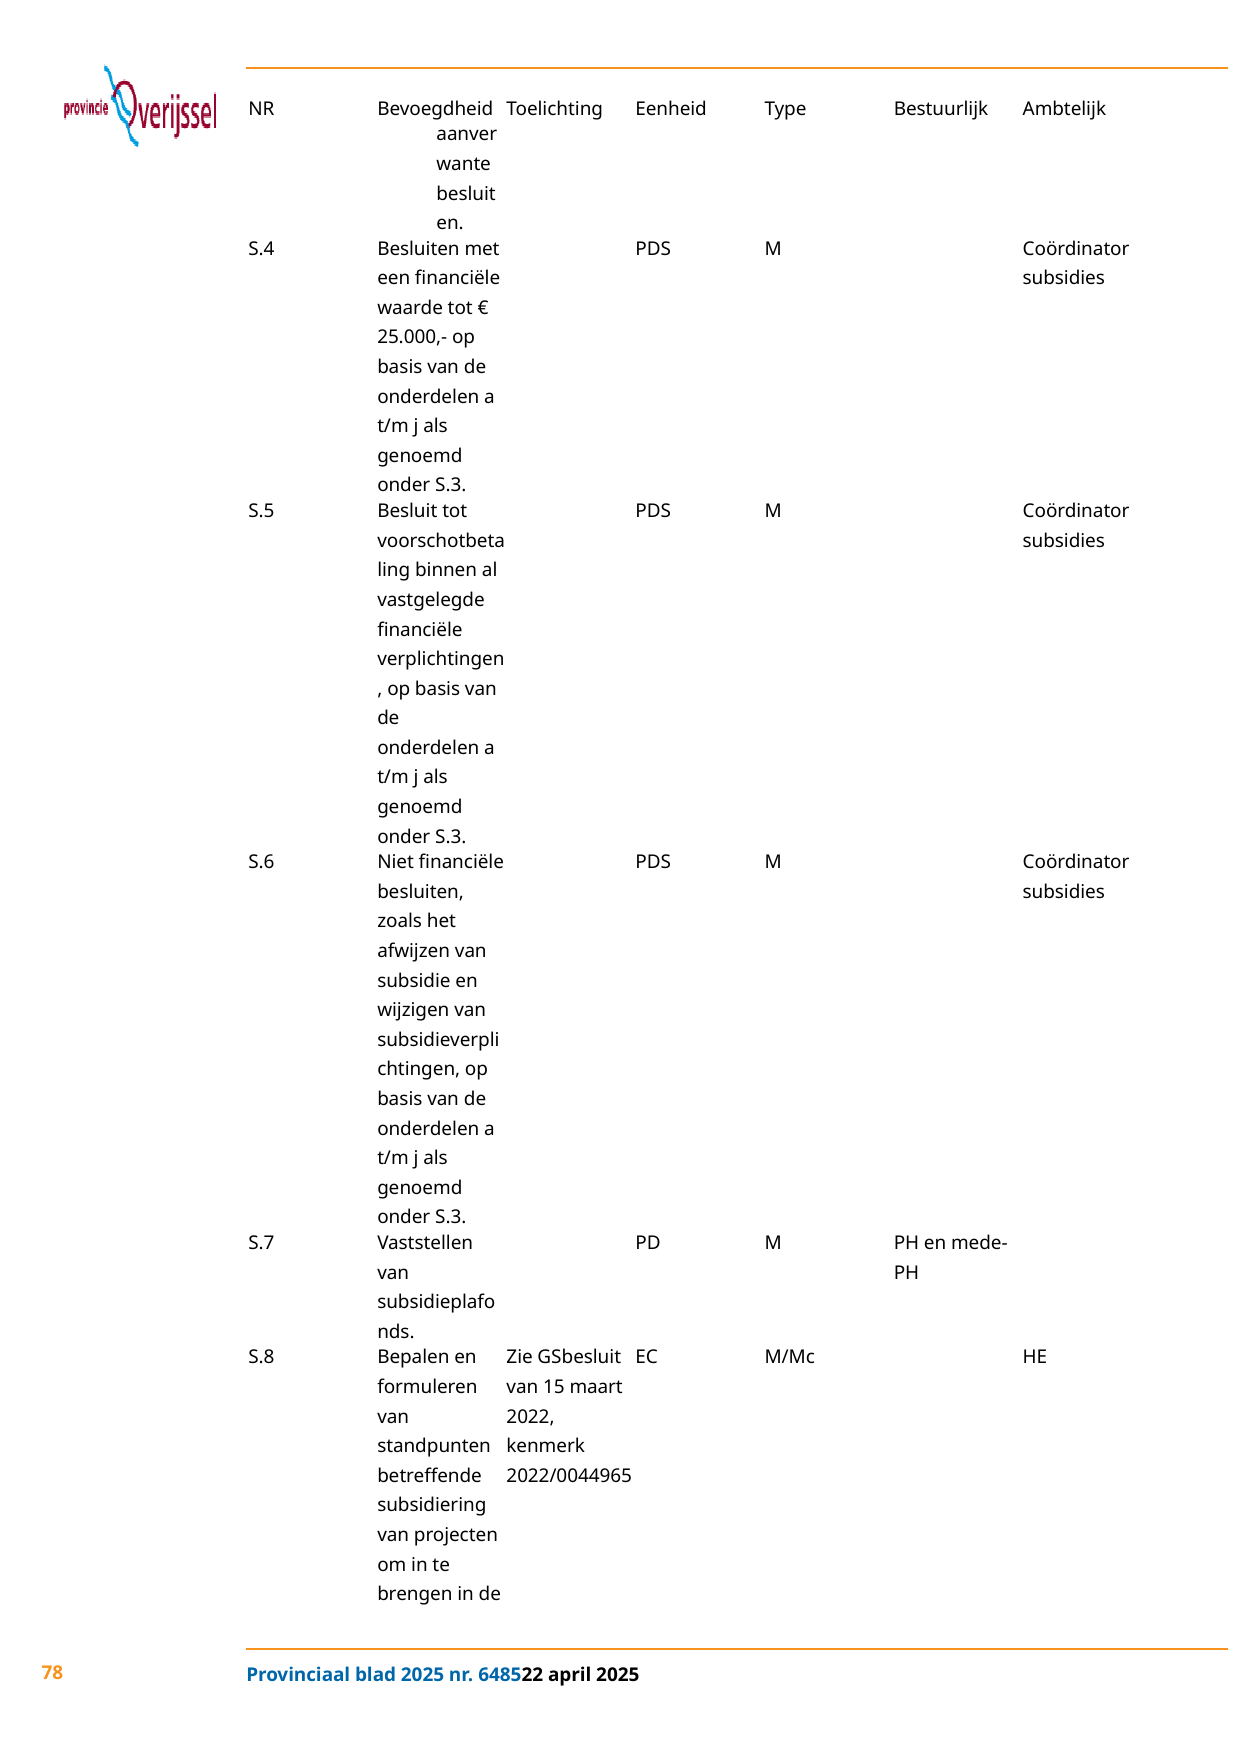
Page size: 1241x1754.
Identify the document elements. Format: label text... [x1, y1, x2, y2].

table_cell S.7 [248, 1229, 377, 1344]
table_cell M [764, 235, 893, 497]
table_cell Zie GSbesluit van 15 maart 2022, kenmerk 2022/0044965 [506, 1344, 635, 1606]
table_cell [1023, 121, 1152, 235]
table_cell [506, 498, 635, 848]
table_cell Besluiten met een financiële waarde tot € 25.000,- op basis van de onderdelen a t/m j als genoemd onder S.3. [377, 235, 506, 497]
table_cell S.8 [248, 1344, 377, 1606]
table_cell [894, 849, 1022, 1229]
table_cell [248, 121, 377, 235]
table_cell [506, 121, 635, 235]
table_header Ambtelijk [1023, 95, 1152, 121]
table_cell M [764, 1229, 893, 1344]
table_cell [635, 121, 764, 235]
table_cell Coördinator subsidies [1023, 498, 1152, 848]
table_cell PDS [635, 235, 764, 497]
table_header Type [764, 95, 893, 121]
table_cell EC [635, 1344, 764, 1606]
table_cell M [764, 849, 893, 1229]
table_cell PD [635, 1229, 764, 1344]
table_header Bestuurlijk [894, 95, 1022, 121]
table_cell PH en mede-PH [894, 1229, 1022, 1344]
table_cell Besluit tot voorschotbetaling binnen al vastgelegde financiële verplichtingen, op basis van de onderdelen a t/m j als genoemd onder S.3. [377, 498, 506, 848]
table_cell HE [1023, 1344, 1152, 1606]
table_cell Niet financiële besluiten, zoals het afwijzen van subsidie en wijzigen van subsidieverplichtingen, op basis van de onderdelen a t/m j als genoemd onder S.3. [377, 849, 506, 1229]
picture [41, 47, 231, 172]
table_header Bevoegdheid [377, 95, 506, 121]
table_header NR [248, 95, 377, 121]
table_cell [894, 1344, 1022, 1606]
table_cell M/Mc [764, 1344, 893, 1606]
table_cell [894, 235, 1022, 497]
table_cell PDS [635, 849, 764, 1229]
table_cell [894, 498, 1022, 848]
table_cell [1023, 1229, 1152, 1344]
table_cell [764, 121, 893, 235]
table_cell S.4 [248, 235, 377, 497]
table_cell [506, 849, 635, 1229]
table_cell Vaststellen van subsidieplafonds. [377, 1229, 506, 1344]
table_cell [506, 235, 635, 497]
table_header Toelichting [506, 95, 635, 121]
table_cell [506, 1229, 635, 1344]
table_cell Coördinator subsidies [1023, 235, 1152, 497]
table_cell Coördinator subsidies [1023, 849, 1152, 1229]
table_cell PDS [635, 498, 764, 848]
table_cell S.6 [248, 849, 377, 1229]
table_cell M [764, 498, 893, 848]
table_cell Bepalen en formuleren van standpunten betreffende subsidiering van projecten om in te brengen in de [377, 1344, 506, 1606]
table_cell [894, 121, 1022, 235]
table_header Eenheid [635, 95, 764, 121]
table_cell S.5 [248, 498, 377, 848]
